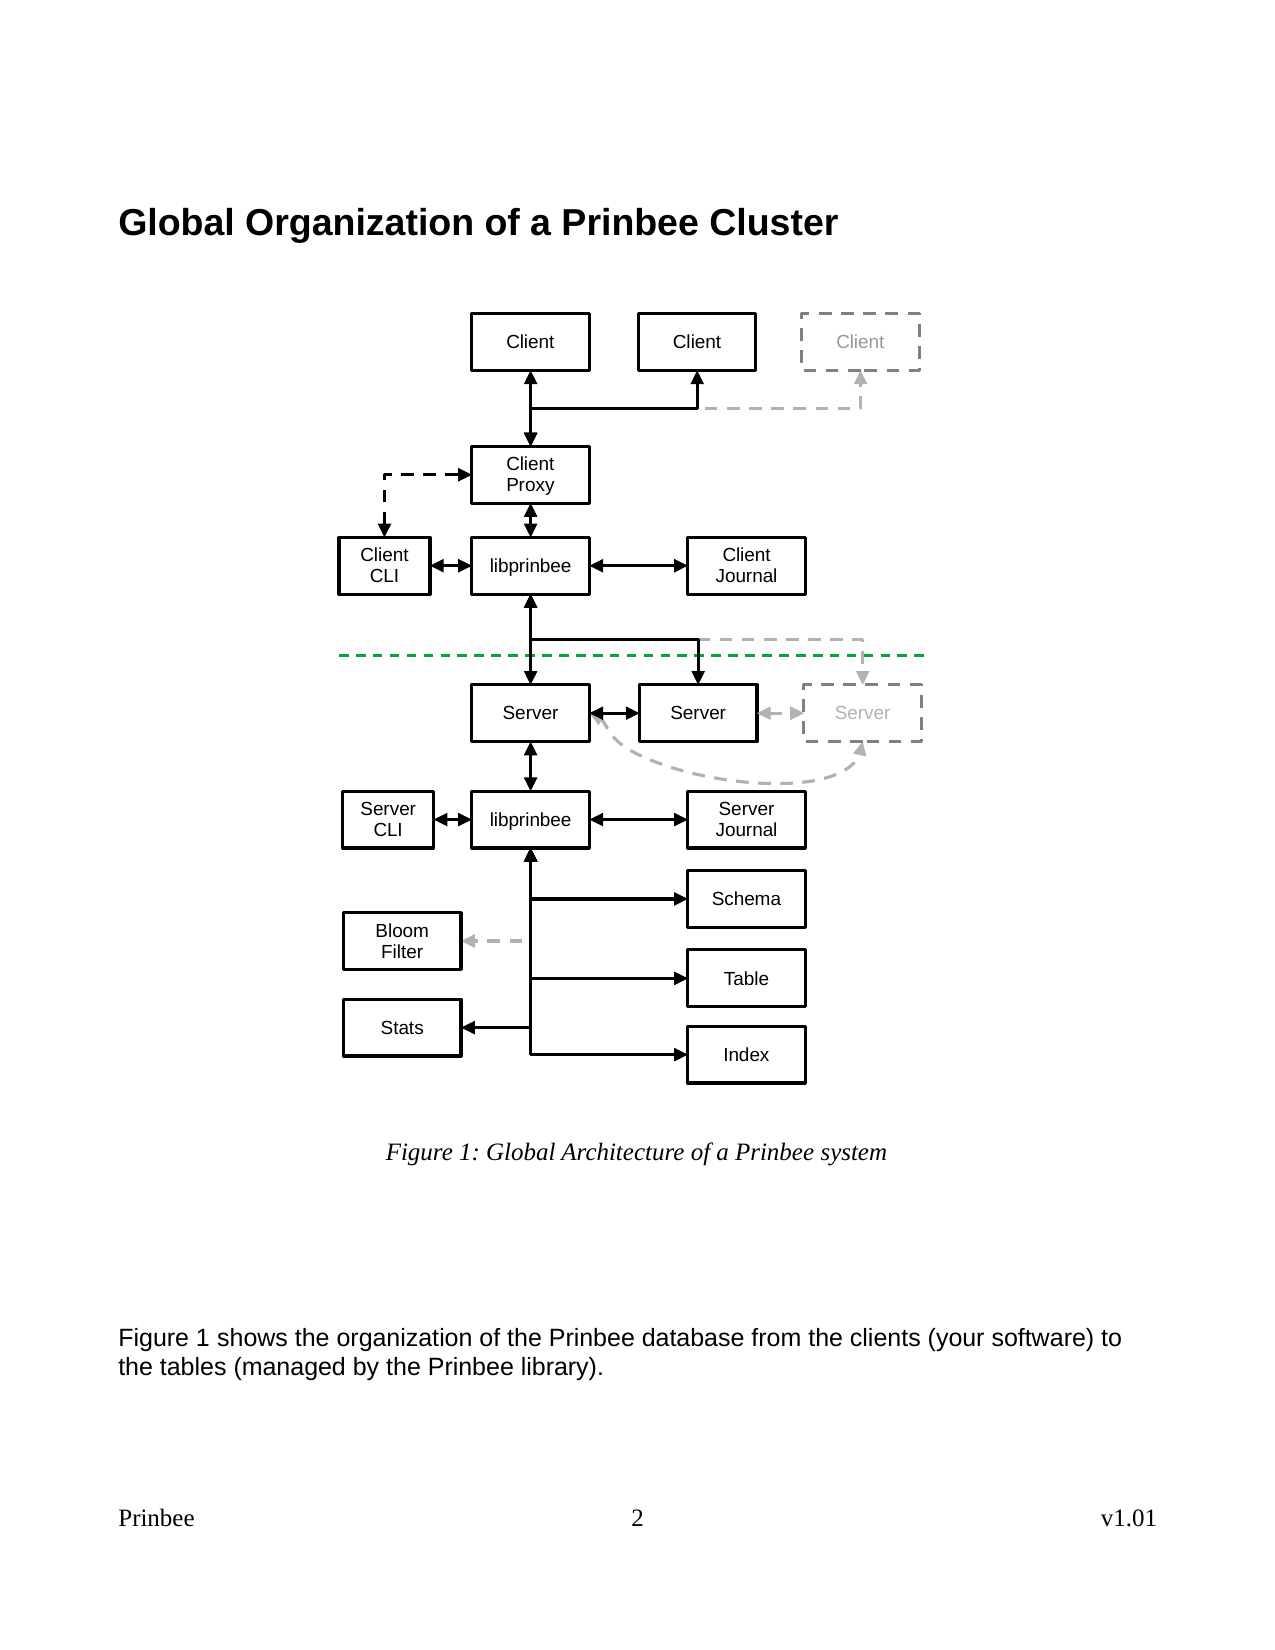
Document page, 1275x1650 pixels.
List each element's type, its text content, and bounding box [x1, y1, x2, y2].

subtitle Global Organization of a Prinbee Cluster [118, 201, 1157, 244]
text Figure 1 shows the organization of the Prinbee database from the clients (your software) to the tables (managed by the Prinbee library). [0, 1166, 1275, 1380]
text Figure 1: Global Architecture of a Prinbee system [0, 269, 1275, 1166]
text [0, 256, 1275, 269]
